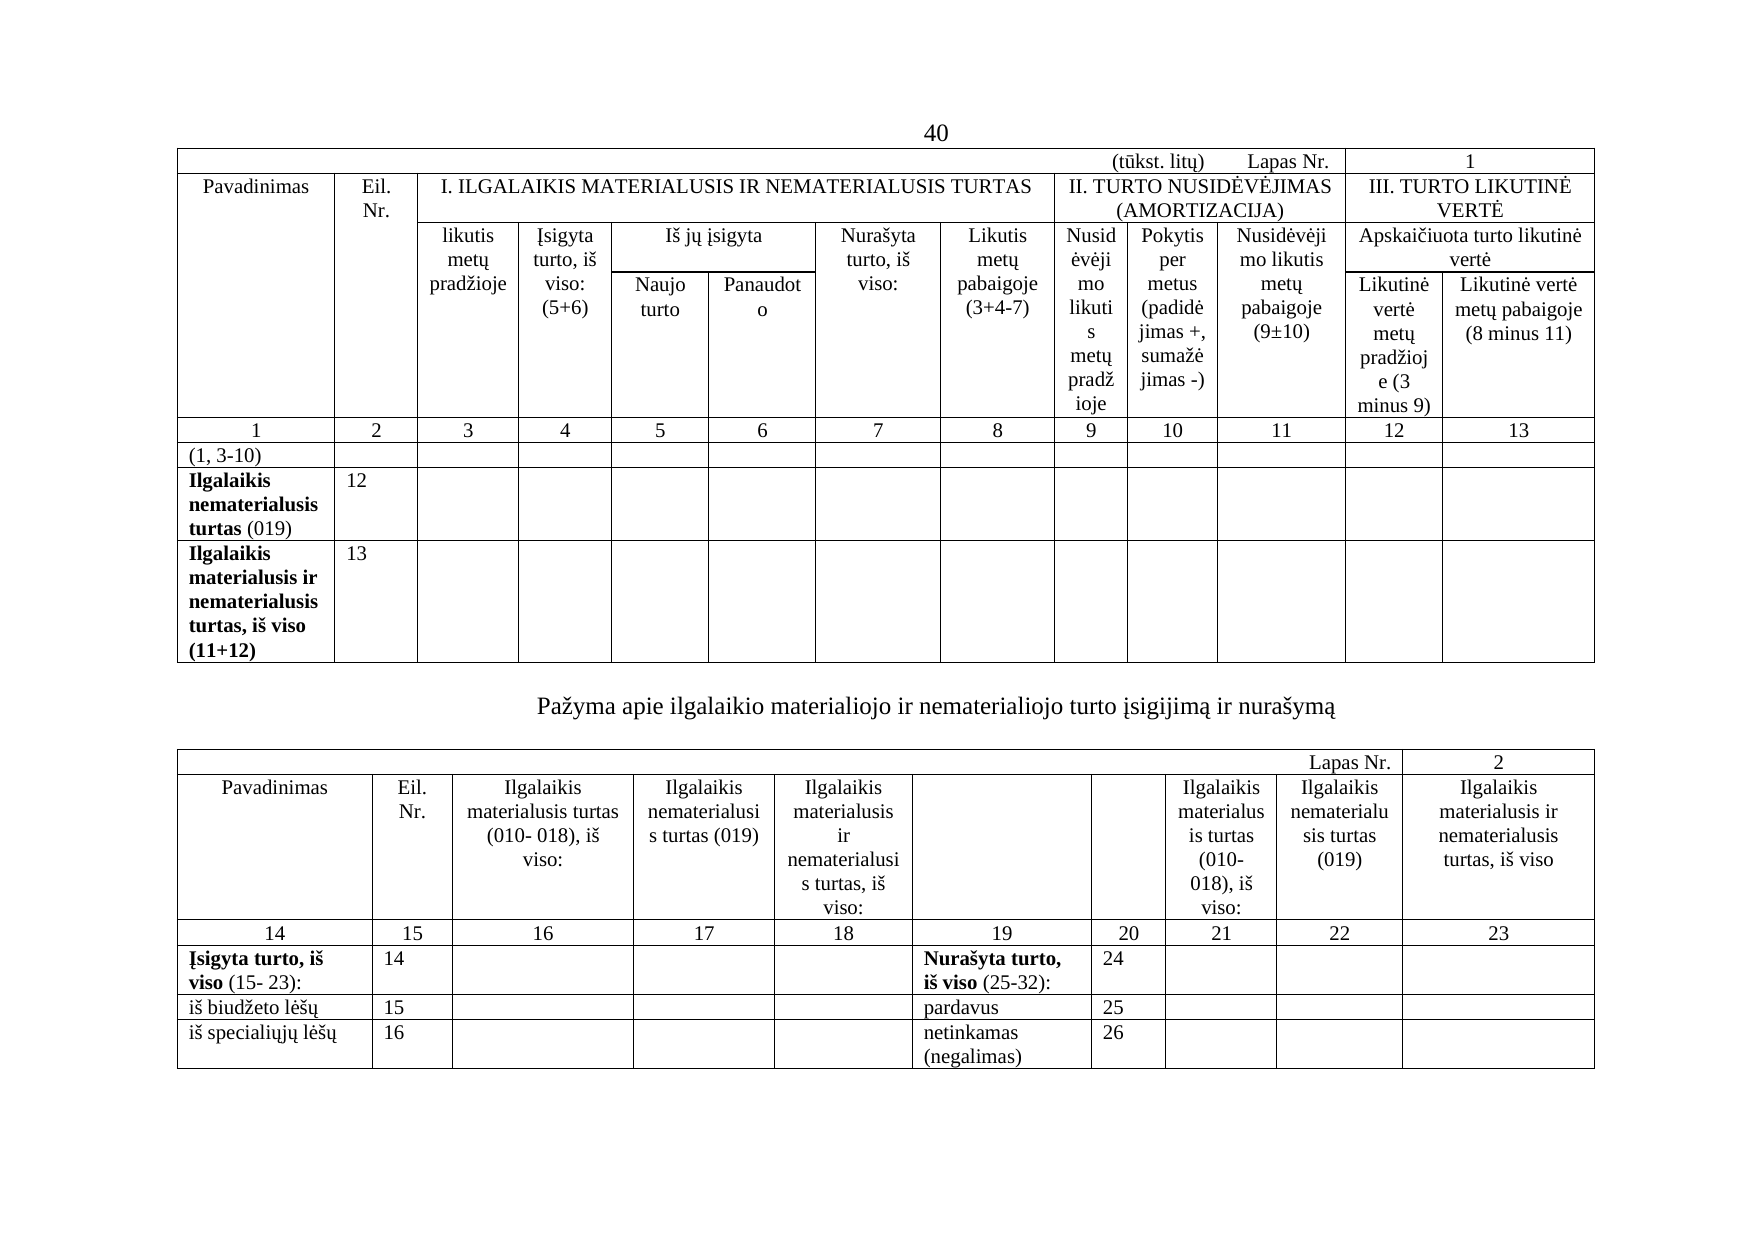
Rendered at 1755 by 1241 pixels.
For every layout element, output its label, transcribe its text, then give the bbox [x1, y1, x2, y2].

table_cell [775, 946, 912, 994]
table_cell [941, 443, 1054, 467]
table_cell Įsigyta turto, iš viso: (5+6) [519, 223, 611, 417]
table_cell Ilgalaikis materialusis turtas (010- 018), iš viso: [1166, 775, 1276, 919]
table_cell Likutis metų pabaigoje (3+4-7) [941, 223, 1054, 417]
table_cell 23 [1403, 920, 1594, 944]
table_header 2 [1403, 750, 1594, 774]
table_cell [709, 468, 815, 540]
table_cell 20 [1092, 920, 1165, 944]
table_cell [519, 541, 611, 662]
table_cell [1166, 946, 1276, 994]
table_cell Eil. Nr. [335, 174, 417, 417]
table_cell Nusidėvėjimo likutis metų pabaigoje (9±10) [1218, 223, 1345, 417]
table_cell [1092, 775, 1165, 919]
table_cell pardavus [913, 995, 1091, 1019]
table_cell Įsigyta turto, iš viso (15- 23): [178, 946, 372, 994]
table_cell [1277, 995, 1402, 1019]
table_cell Panaudoto [709, 273, 815, 417]
table_cell 6 [709, 418, 815, 442]
table_cell [709, 541, 815, 662]
table_cell 5 [612, 418, 708, 442]
table_cell Ilgalaikis materialusis ir nematerialusis turtas, iš viso (11+12) [178, 541, 334, 662]
table_header Lapas Nr. [178, 750, 1402, 774]
table_cell 15 [373, 920, 452, 944]
table_cell [1277, 946, 1402, 994]
table_cell III. TURTO LIKUTINĖ VERTĖ [1346, 174, 1594, 222]
table_header (tūkst. litų) Lapas Nr. [178, 149, 1345, 173]
table_cell [1218, 541, 1345, 662]
table_cell [1128, 443, 1217, 467]
table_cell 16 [373, 1020, 452, 1068]
table_cell 8 [941, 418, 1054, 442]
table_cell 17 [634, 920, 774, 944]
table_cell [1346, 443, 1442, 467]
table_cell 10 [1128, 418, 1217, 442]
table_cell Likutinė vertė metų pradžioje (3 minus 9) [1346, 273, 1442, 417]
table_cell [612, 443, 708, 467]
table_cell 12 [335, 468, 417, 540]
table_cell [519, 443, 611, 467]
table_cell [941, 541, 1054, 662]
table_cell [612, 541, 708, 662]
table_cell 13 [1443, 418, 1594, 442]
table_cell [709, 443, 815, 467]
table_cell 1 [178, 418, 334, 442]
table_cell [1403, 995, 1594, 1019]
table_cell Ilgalaikis materialusis turtas (010- 018), iš viso: [453, 775, 633, 919]
table_cell [1277, 1020, 1402, 1068]
table_cell 13 [335, 541, 417, 662]
table_cell Ilgalaikis nematerialusis turtas (019) [178, 468, 334, 540]
table_header 1 [1346, 149, 1594, 173]
table_cell [634, 946, 774, 994]
table_cell [816, 468, 940, 540]
table_cell [519, 468, 611, 540]
table_cell [1218, 443, 1345, 467]
table_cell Ilgalaikis nematerialusis turtas (019) [634, 775, 774, 919]
table_cell 9 [1055, 418, 1127, 442]
table_cell netinkamas (negalimas) [913, 1020, 1091, 1068]
text Pažyma apie ilgalaikio materialiojo ir nematerialiojo turto įsigijimą ir nurašymą [177, 691, 1695, 720]
table_cell [418, 443, 518, 467]
table_cell [453, 1020, 633, 1068]
table_cell Nurašyta turto, iš viso: [816, 223, 940, 417]
table_cell [775, 1020, 912, 1068]
table_cell 22 [1277, 920, 1402, 944]
table_cell Ilgalaikis materialusis ir nematerialusis turtas, iš viso: [775, 775, 912, 919]
table_cell Ilgalaikis materialusis ir nematerialusis turtas, iš viso [1403, 775, 1594, 919]
table_cell [634, 1020, 774, 1068]
table_cell 24 [1092, 946, 1165, 994]
table_cell Ilgalaikis nematerialusis turtas (019) [1277, 775, 1402, 919]
table_cell [612, 468, 708, 540]
table_cell likutis metų pradžioje [418, 223, 518, 417]
table_cell 15 [373, 995, 452, 1019]
table_cell [1218, 468, 1345, 540]
table_cell 21 [1166, 920, 1276, 944]
table_cell [816, 541, 940, 662]
table_cell [1055, 443, 1127, 467]
table_cell 19 [913, 920, 1091, 944]
table_cell 11 [1218, 418, 1345, 442]
table_cell [418, 541, 518, 662]
table_cell [1403, 946, 1594, 994]
table_cell [453, 946, 633, 994]
table_cell Pokytis per metus (padidėjimas +, sumažėjimas -) [1128, 223, 1217, 417]
table_cell 16 [453, 920, 633, 944]
table_cell Iš jų įsigyta [612, 223, 815, 271]
table_cell 25 [1092, 995, 1165, 1019]
table_cell [1128, 468, 1217, 540]
table_cell Naujo turto [612, 273, 708, 417]
table_cell [1346, 468, 1442, 540]
table_cell 3 [418, 418, 518, 442]
table_cell [1443, 468, 1594, 540]
table_cell 4 [519, 418, 611, 442]
table_cell 26 [1092, 1020, 1165, 1068]
table_cell [775, 995, 912, 1019]
table_cell [453, 995, 633, 1019]
table_cell [1443, 541, 1594, 662]
table_cell iš biudžeto lėšų [178, 995, 372, 1019]
table_cell Pavadinimas [178, 174, 334, 417]
table_cell [1166, 1020, 1276, 1068]
table_cell Pavadinimas [178, 775, 372, 919]
table_cell [634, 995, 774, 1019]
table_cell [1403, 1020, 1594, 1068]
table_cell iš specialiųjų lėšų [178, 1020, 372, 1068]
table_cell Likutinė vertė metų pabaigoje (8 minus 11) [1443, 273, 1594, 417]
table_cell Eil. Nr. [373, 775, 452, 919]
table_cell [1128, 541, 1217, 662]
table_cell (1, 3-10) [178, 443, 334, 467]
table_cell 7 [816, 418, 940, 442]
table_cell 18 [775, 920, 912, 944]
table_cell [1346, 541, 1442, 662]
table_cell [1166, 995, 1276, 1019]
table_cell [941, 468, 1054, 540]
table_cell I. ILGALAIKIS MATERIALUSIS IR NEMATERIALUSIS TURTAS [418, 174, 1054, 222]
table_cell 14 [178, 920, 372, 944]
table_cell 2 [335, 418, 417, 442]
table_cell 14 [373, 946, 452, 994]
table_cell [913, 775, 1091, 919]
table_cell Nusidėvėjimo likutis metų pradžioje [1055, 223, 1127, 417]
table_cell [418, 468, 518, 540]
table_cell Nurašyta turto, iš viso (25-32): [913, 946, 1091, 994]
table_cell [1055, 468, 1127, 540]
table_cell [1055, 541, 1127, 662]
table_cell [816, 443, 940, 467]
table_cell II. TURTO NUSIDĖVĖJIMAS (AMORTIZACIJA) [1055, 174, 1345, 222]
table_cell Apskaičiuota turto likutinė vertė [1346, 223, 1594, 271]
table_cell 12 [1346, 418, 1442, 442]
table_cell [335, 443, 417, 467]
table_cell [1443, 443, 1594, 467]
